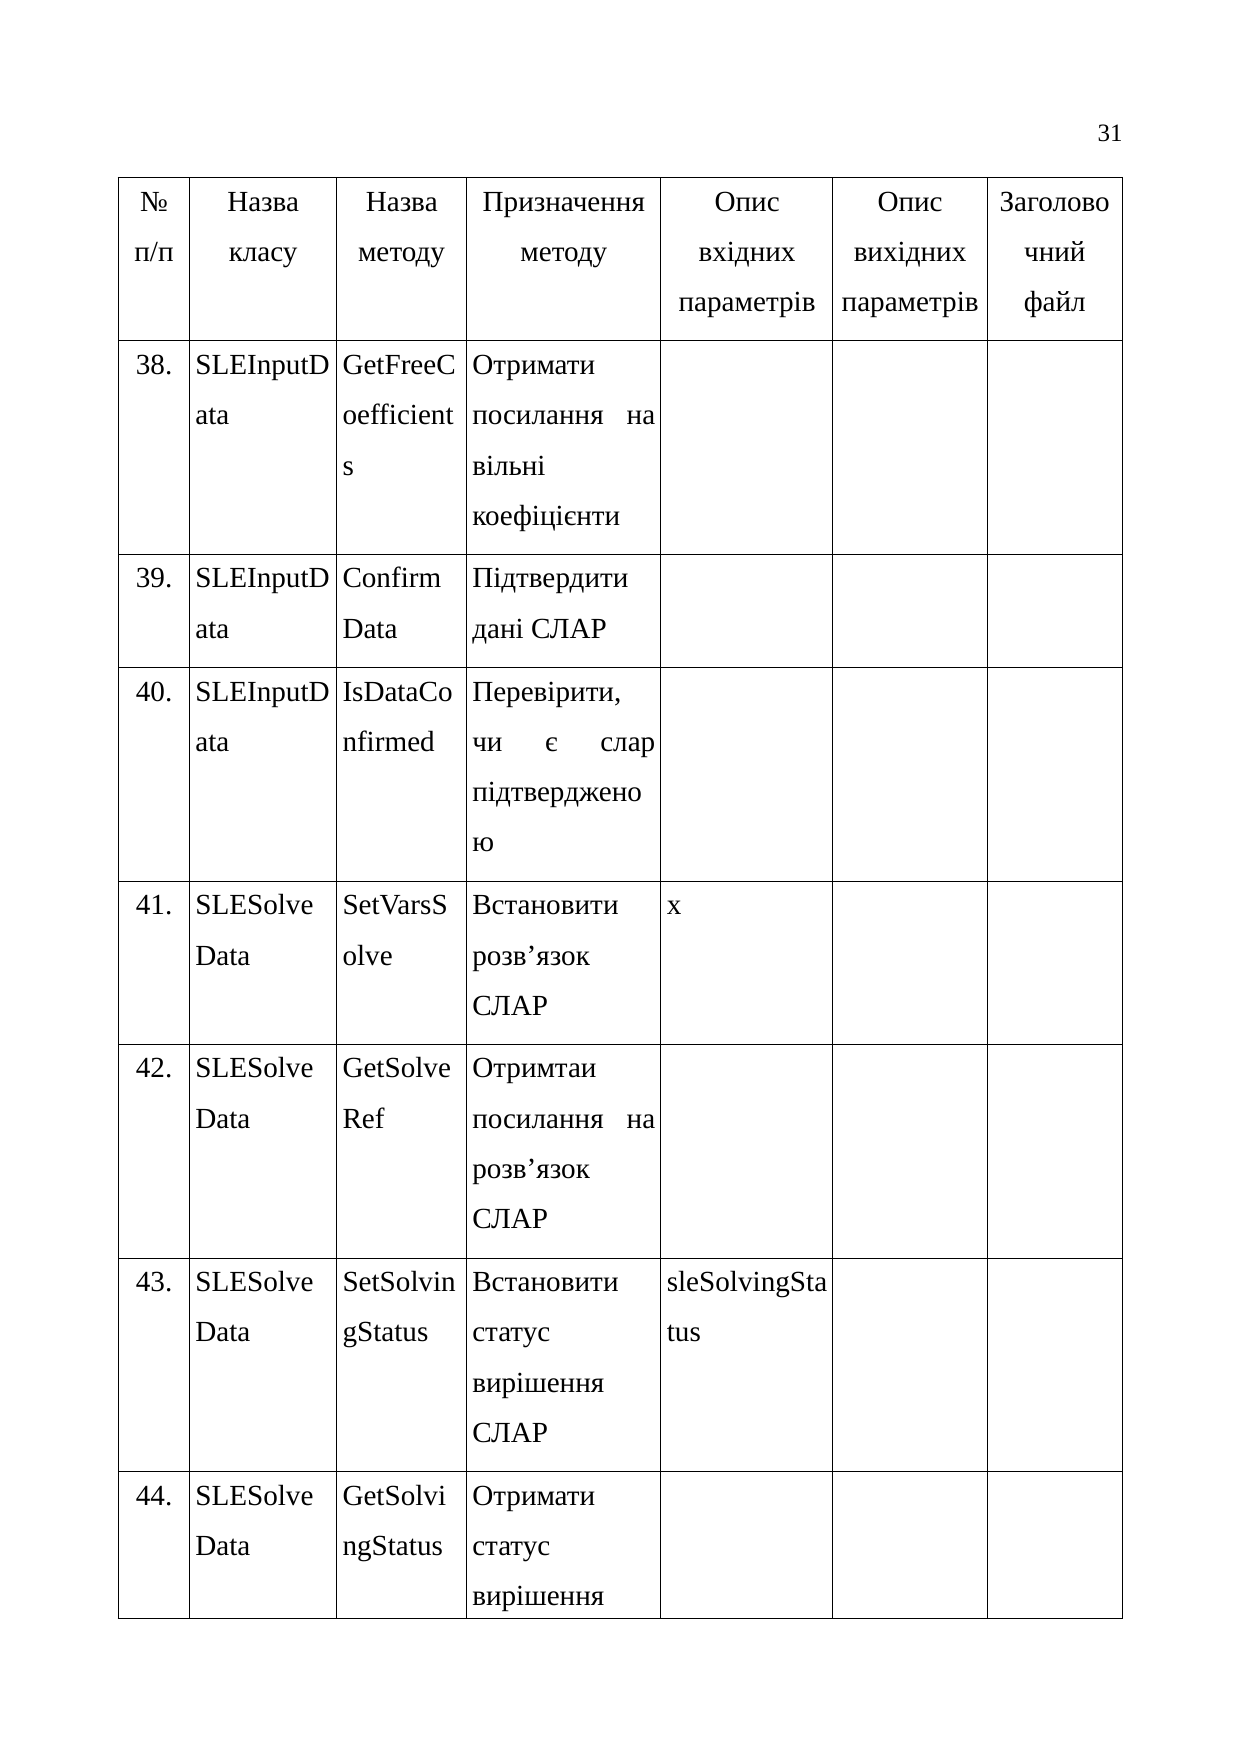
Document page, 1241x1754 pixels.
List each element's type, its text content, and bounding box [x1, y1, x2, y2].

table_cell 38. [119, 341, 189, 554]
table_header Опис вхідних параметрів [661, 178, 832, 340]
table_cell SLESolveData [190, 1259, 336, 1471]
table_cell [833, 341, 987, 554]
table_cell [988, 1045, 1122, 1257]
table_cell Встановити статус вирішення СЛАР [467, 1259, 660, 1471]
table_cell 39. [119, 555, 189, 667]
table_header № п/п [119, 178, 189, 340]
table_cell SLEInputData [190, 341, 336, 554]
table_header Опис вихідних параметрів [833, 178, 987, 340]
table_cell [833, 668, 987, 881]
table_cell [833, 1259, 987, 1471]
table_cell [988, 1472, 1122, 1618]
table_cell GetSolveRef [337, 1045, 466, 1257]
table_cell 40. [119, 668, 189, 881]
table_cell [661, 341, 832, 554]
table_cell Отримтаи посилання на розв’язок СЛАР [467, 1045, 660, 1257]
table_cell [833, 555, 987, 667]
table_cell GetSolvingStatus [337, 1472, 466, 1618]
table_cell [661, 555, 832, 667]
table_cell 42. [119, 1045, 189, 1257]
table_cell GetFreeCoefficients [337, 341, 466, 554]
table_cell [988, 668, 1122, 881]
table_cell [833, 882, 987, 1044]
table_cell SLEInputData [190, 668, 336, 881]
table_cell [833, 1472, 987, 1618]
table_header Заголовочний файл [988, 178, 1122, 340]
table_cell [988, 555, 1122, 667]
table_cell ConfirmData [337, 555, 466, 667]
table_cell Отримати статус вирішення [467, 1472, 660, 1618]
table_cell 41. [119, 882, 189, 1044]
table_cell Перевірити, чи є слар підтвердженою [467, 668, 660, 881]
table_cell Підтвердити дані СЛАР [467, 555, 660, 667]
table_cell [661, 668, 832, 881]
table_cell [988, 341, 1122, 554]
table_cell Встановити розв’язок СЛАР [467, 882, 660, 1044]
table_cell SLESolveData [190, 882, 336, 1044]
table_cell IsDataConfirmed [337, 668, 466, 881]
table_cell x [661, 882, 832, 1044]
table_cell [661, 1472, 832, 1618]
table_cell SLESolveData [190, 1045, 336, 1257]
table_cell SetSolvingStatus [337, 1259, 466, 1471]
table_cell 44. [119, 1472, 189, 1618]
table_header Призначення методу [467, 178, 660, 340]
table_header Назва класу [190, 178, 336, 340]
table_cell SLESolveData [190, 1472, 336, 1618]
table_cell [988, 1259, 1122, 1471]
table_cell SetVarsSolve [337, 882, 466, 1044]
table_cell [988, 882, 1122, 1044]
table_cell sleSolvingStatus [661, 1259, 832, 1471]
table_cell SLEInputData [190, 555, 336, 667]
table_header Назва методу [337, 178, 466, 340]
table_cell Отримати посилання на вільні коефіцієнти [467, 341, 660, 554]
table_cell [833, 1045, 987, 1257]
table_cell 43. [119, 1259, 189, 1471]
table_cell [661, 1045, 832, 1257]
